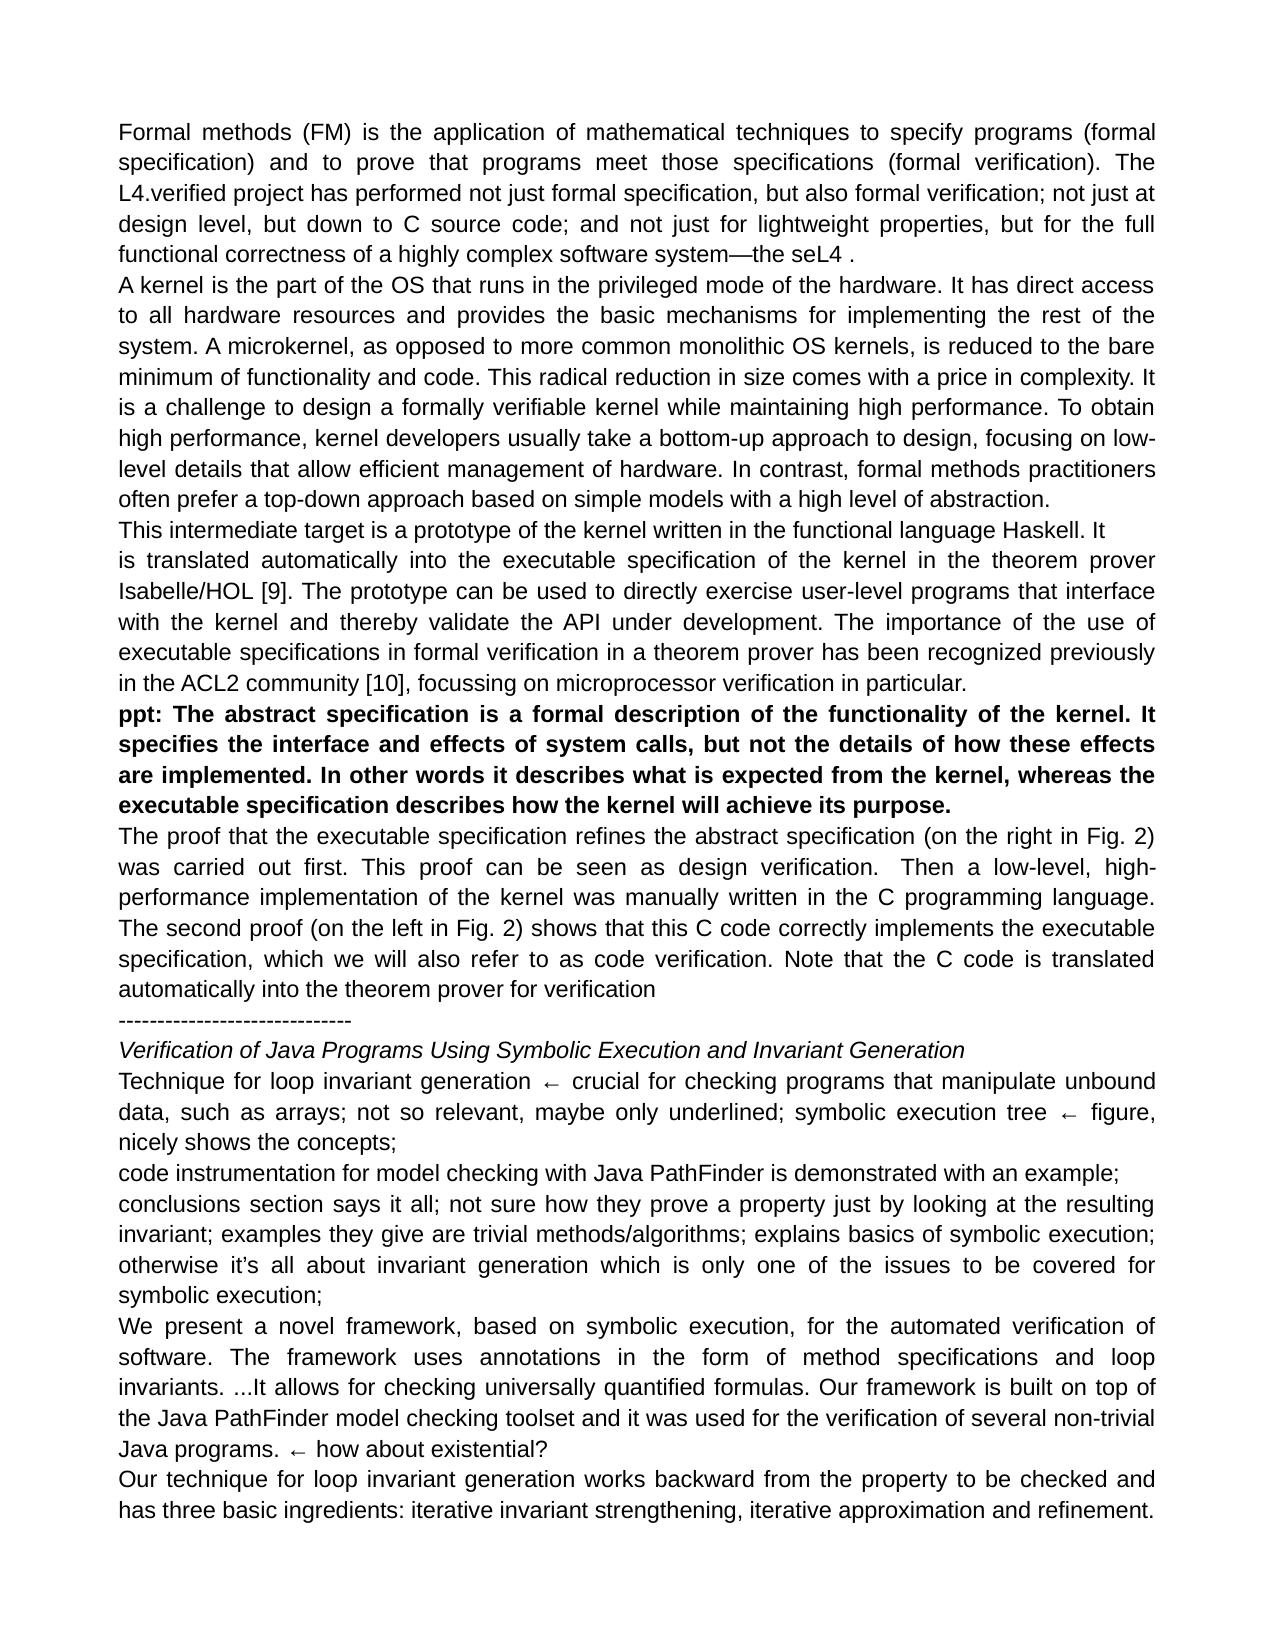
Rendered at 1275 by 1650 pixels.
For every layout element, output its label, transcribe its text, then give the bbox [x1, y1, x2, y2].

text Verification of Java Programs Using Symbolic Execution and Invariant Generation [118, 1037, 1157, 1064]
text We present a novel framework, based on symbolic execution, for the automated verification of software. The framework uses annotations in the form of method specifications and loop invariants. ...It allows for checking universally quantified formulas. Our framework is built on top of the Java PathFinder model checking toolset and it was used for the verification of several non-trivial Java programs. ← how about existential? [118, 1312, 1157, 1462]
text ppt: The abstract specification is a formal description of the functionality of the kernel. It specifies the interface and effects of system calls, but not the details of how these effects are implemented. In other words it describes what is expected from the kernel, whereas the executable specification describes how the kernel will achieve its purpose. [118, 700, 1157, 819]
text Formal methods (FM) is the application of mathematical techniques to specify programs (formal specification) and to prove that programs meet those specifications (formal verification). The L4.verified project has performed not just formal specification, but also formal verification; not just at design level, but down to C source code; and not just for lightweight properties, but for the full functional correctness of a highly complex software system—the seL4 . [118, 118, 1157, 267]
text Our technique for loop invariant generation works backward from the property to be checked and has three basic ingredients: iterative invariant strengthening, iterative approximation and refinement. [118, 1466, 1157, 1523]
text A kernel is the part of the OS that runs in the privileged mode of the hardware. It has direct access to all hardware resources and provides the basic mechanisms for implementing the rest of the system. A microkernel, as opposed to more common monolithic OS kernels, is reduced to the bare minimum of functionality and code. This radical reduction in size comes with a price in complexity. It is a challenge to design a formally verifiable kernel while maintaining high performance. To obtain high performance, kernel developers usually take a bottom-up approach to design, focusing on low-level details that allow efficient management of hardware. In contrast, formal methods practitioners often prefer a top-down approach based on simple models with a high level of abstraction. [118, 271, 1157, 512]
text This intermediate target is a prototype of the kernel written in the functional language Haskell. It [118, 516, 1157, 543]
text is translated automatically into the executable specification of the kernel in the theorem prover Isabelle/HOL [9]. The prototype can be used to directly exercise user-level programs that interface with the kernel and thereby validate the API under development. The importance of the use of executable specifications in formal verification in a theorem prover has been recognized previously in the ACL2 community [10], focussing on microprocessor verification in particular. [118, 547, 1157, 696]
text conclusions section says it all; not sure how they prove a property just by looking at the resulting invariant; examples they give are trivial methods/algorithms; explains basics of symbolic execution; otherwise it’s all about invariant generation which is only one of the issues to be covered for symbolic execution; [118, 1190, 1157, 1309]
text ------------------------------ [118, 1006, 1157, 1033]
text The proof that the executable specification refines the abstract specification (on the right in Fig. 2) was carried out first. This proof can be seen as design verification. Then a low-level, high-performance implementation of the kernel was manually written in the C programming language. The second proof (on the left in Fig. 2) shows that this C code correctly implements the executable specification, which we will also refer to as code verification. Note that the C code is translated automatically into the theorem prover for verification [118, 822, 1157, 1002]
text code instrumentation for model checking with Java PathFinder is demonstrated with an example; [118, 1159, 1157, 1186]
text Technique for loop invariant generation ← crucial for checking programs that manipulate unbound data, such as arrays; not so relevant, maybe only underlined; symbolic execution tree ← figure, nicely shows the concepts; [118, 1067, 1157, 1156]
